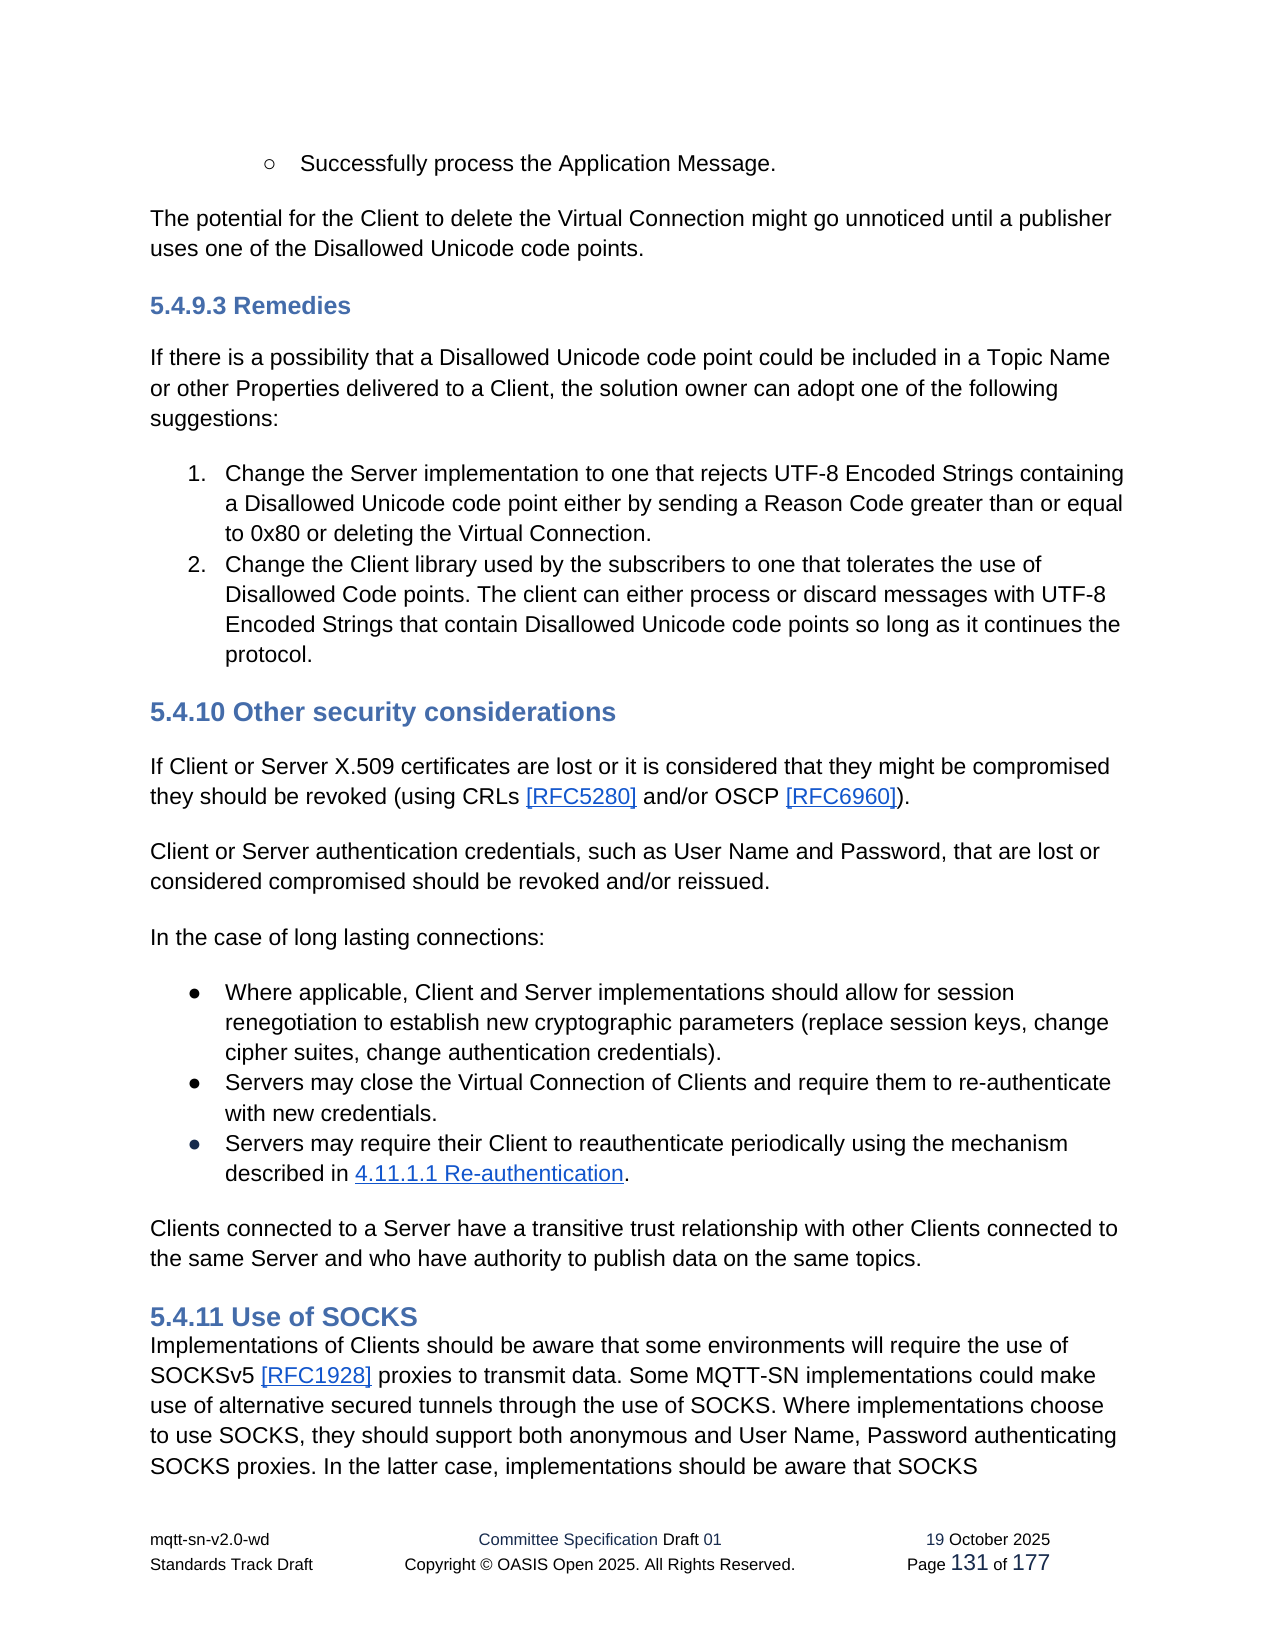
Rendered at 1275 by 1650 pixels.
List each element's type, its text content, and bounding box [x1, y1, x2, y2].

subtitle 5.4.11 Use of SOCKS [150, 1301, 1124, 1332]
list Servers may require their Client to reauthenticate periodically using the mechanism described in 4.11.1.1 Re-authentication. [187, 1130, 1125, 1186]
subtitle 5.4.9.3 Remedies [150, 291, 1124, 319]
subtitle 5.4.10 Other security considerations [150, 696, 1124, 728]
text If Client or Server X.509 certificates are lost or it is considered that they might be compromised they should be revoked (using CRLs [RFC5280] and/or OSCP [RFC6960]). [150, 753, 1125, 809]
text Implementations of Clients should be aware that some environments will require the use of SOCKSv5 [RFC1928] proxies to transmit data. Some MQTT-SN implementations could make use of alternative secured tunnels through the use of SOCKS. Where implementations choose to use SOCKS, they should support both anonymous and User Name, Password authenticating SOCKS proxies. In the latter case, implementations should be aware that SOCKS [150, 1332, 1125, 1479]
list Where applicable, Client and Server implementations should allow for session renegotiation to establish new cryptographic parameters (replace session keys, change cipher suites, change authentication credentials). [187, 979, 1125, 1066]
list Change the Server implementation to one that rejects UTF-8 Encoded Strings containing a Disallowed Unicode code point either by sending a Reason Code greater than or equal to 0x80 or deleting the Virtual Connection. [187, 460, 1125, 547]
text If there is a possibility that a Disallowed Unicode code point could be included in a Topic Name or other Properties delivered to a Client, the solution owner can adopt one of the following suggestions: [150, 344, 1125, 431]
text Client or Server authentication credentials, such as User Name and Password, that are lost or considered compromised should be revoked and/or reissued. [150, 838, 1125, 895]
text The potential for the Client to delete the Virtual Connection might go unnoticed until a publisher uses one of the Disallowed Unicode code points. [150, 205, 1125, 262]
list Successfully process the Application Message. [262, 150, 1125, 176]
text Clients connected to a Server have a transitive trust relationship with other Clients connected to the same Server and who have authority to publish data on the same topics. [150, 1215, 1125, 1272]
list Servers may close the Virtual Connection of Clients and require them to re-authenticate with new credentials. [187, 1069, 1125, 1126]
text In the case of long lasting connections: [150, 923, 1125, 950]
list Change the Client library used by the subscribers to one that tolerates the use of Disallowed Code points. The client can either process or discard messages with UTF-8 Encoded Strings that contain Disallowed Unicode code points so long as it continues the protocol. [187, 551, 1125, 668]
